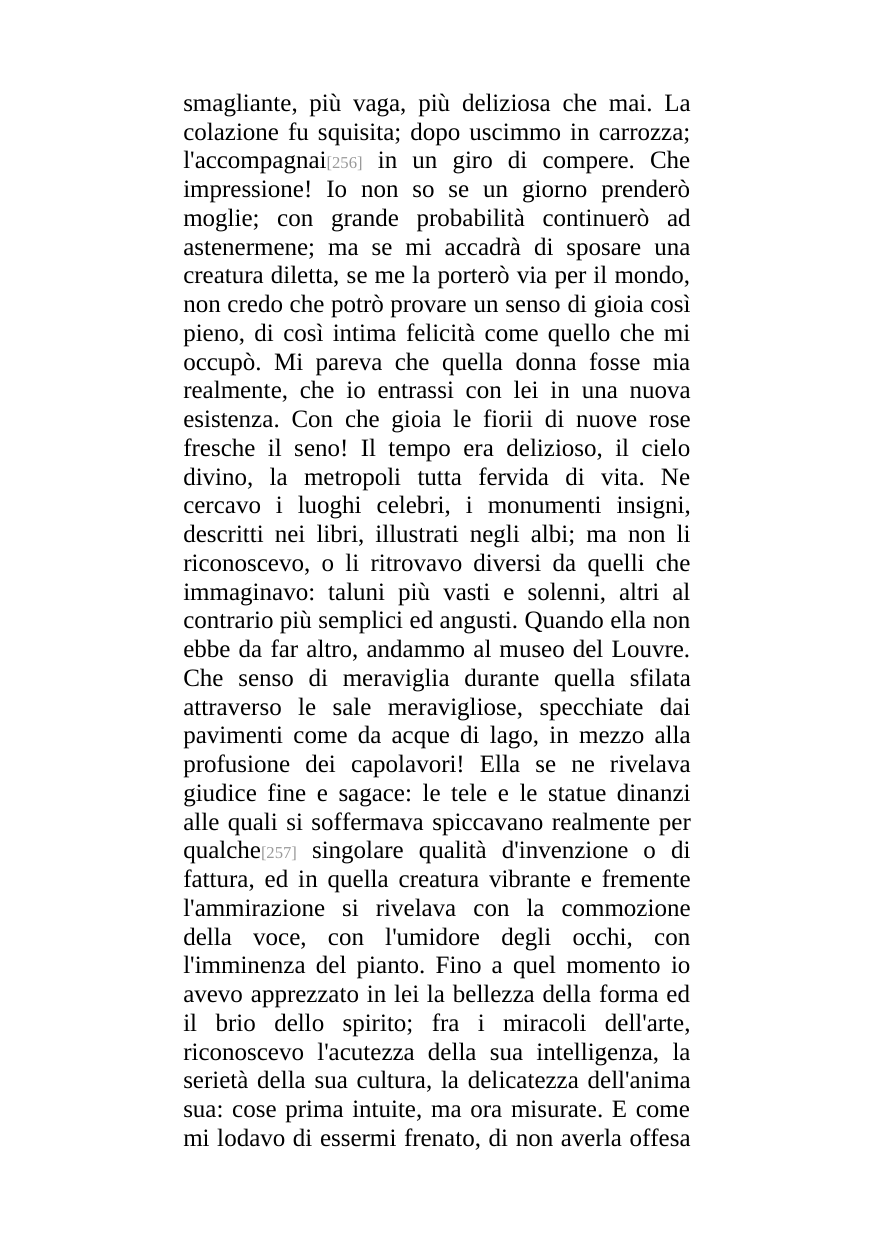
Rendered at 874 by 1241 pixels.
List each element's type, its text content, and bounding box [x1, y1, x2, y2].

text smagliante, più vaga, più deliziosa che mai. La colazione fu squisita; dopo uscimmo in carrozza; l'accompagnai[256] in un giro di compere. Che impressione! Io non so se un giorno prenderò moglie; con grande probabilità continuerò ad astenermene; ma se mi accadrà di sposare una creatura diletta, se me la porterò via per il mondo, non credo che potrò provare un senso di gioia così pieno, di così intima felicità come quello che mi occupò. Mi pareva che quella donna fosse mia realmente, che io entrassi con lei in una nuova esistenza. Con che gioia le fiorii di nuove rose fresche il seno! Il tempo era delizioso, il cielo divino, la metropoli tutta fervida di vita. Ne cercavo i luoghi celebri, i monumenti insigni, descritti nei libri, illustrati negli albi; ma non li riconoscevo, o li ritrovavo diversi da quelli che immaginavo: taluni più vasti e solenni, altri al contrario più semplici ed angusti. Quando ella non ebbe da far altro, andammo al museo del Louvre. Che senso di meraviglia durante quella sfilata attraverso le sale meravigliose, specchiate dai pavimenti come da acque di lago, in mezzo alla profusione dei capolavori! Ella se ne rivelava giudice fine e sagace: le tele e le statue dinanzi alle quali si soffermava spiccavano realmente per qualche[257] singolare qualità d'invenzione o di fattura, ed in quella creatura vibrante e fremente l'ammirazione si rivelava con la commozione della voce, con l'umidore degli occhi, con l'imminenza del pianto. Fino a quel momento io avevo apprezzato in lei la bellezza della forma ed il brio dello spirito; fra i miracoli dell'arte, riconoscevo l'acutezza della sua intelligenza, la serietà della sua cultura, la delicatezza dell'anima sua: cose prima intuite, ma ora misurate. E come mi lodavo di essermi frenato, di non averla offesa [183, 88, 691, 1152]
